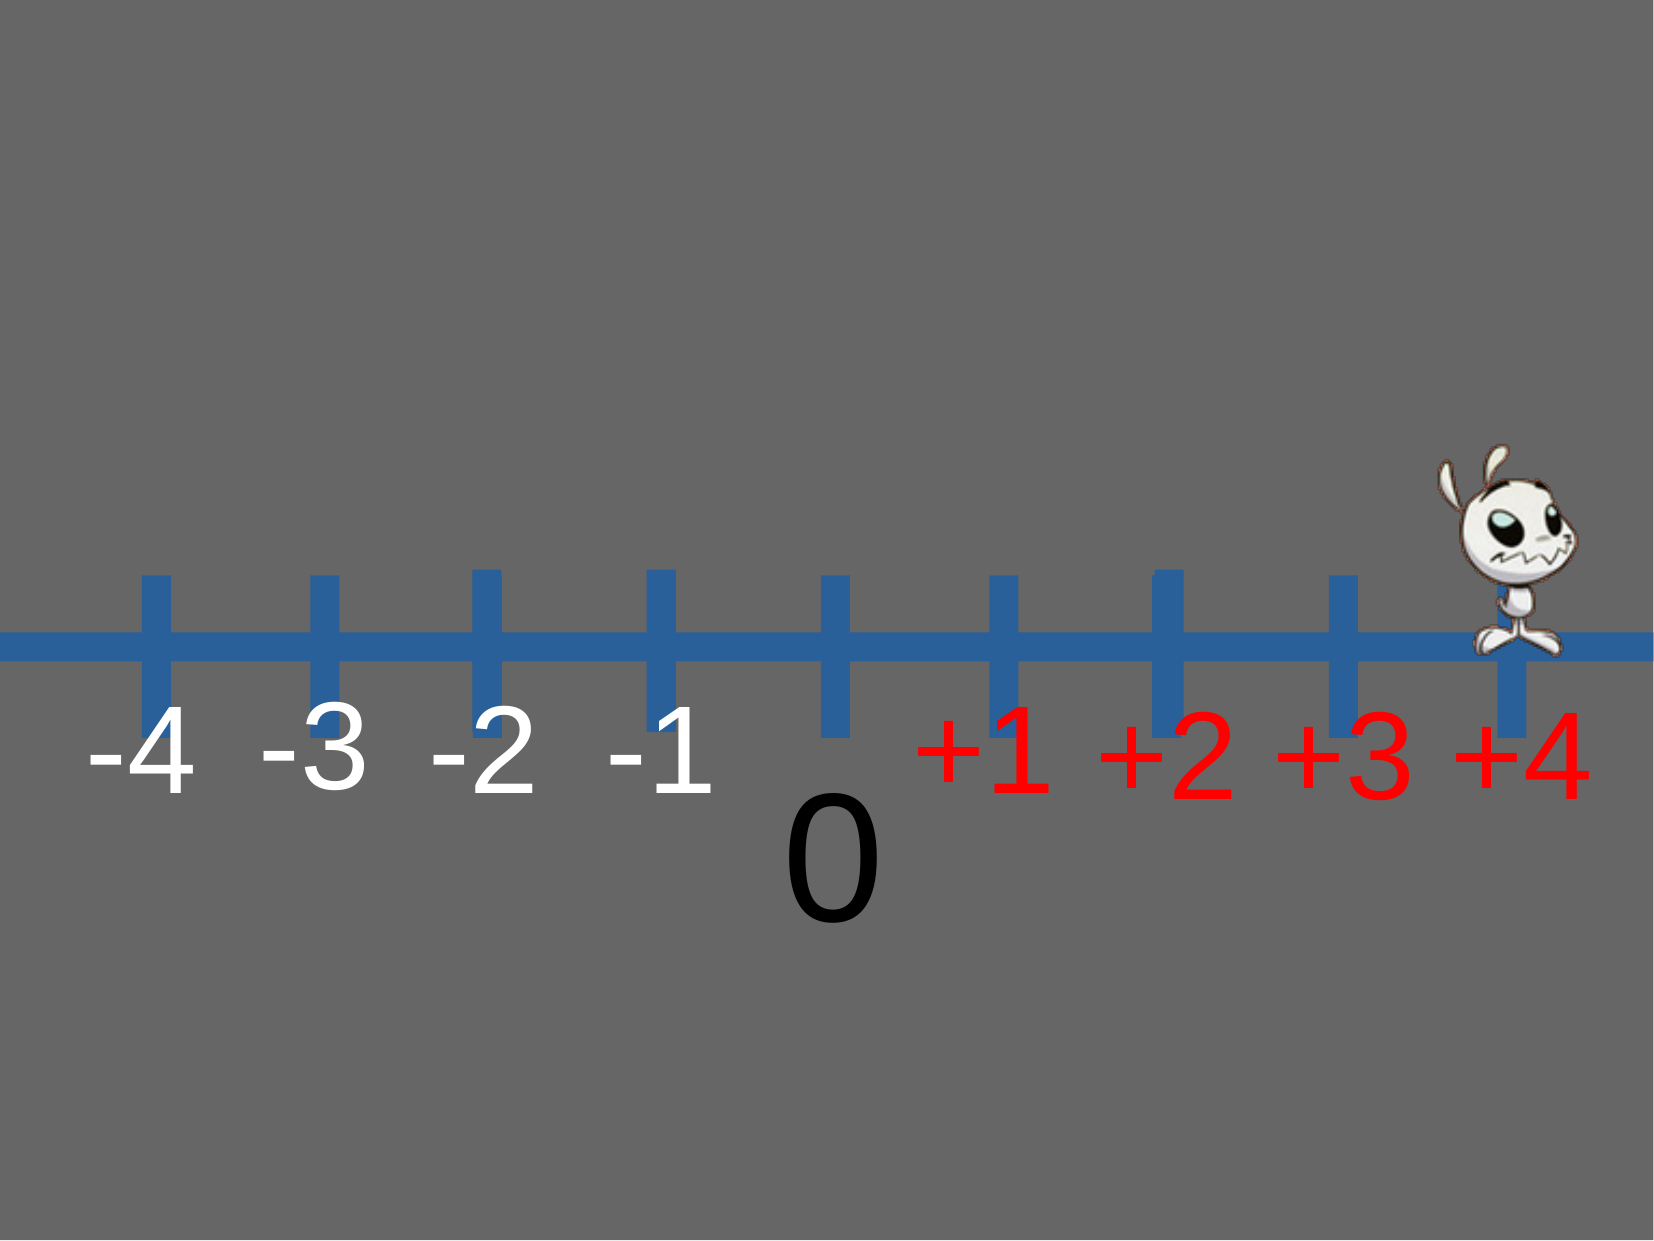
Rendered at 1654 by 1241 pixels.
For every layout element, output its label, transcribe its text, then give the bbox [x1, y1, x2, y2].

title 0 [521, 708, 1146, 1007]
picture [1415, 430, 1583, 662]
text_box +3 [1257, 679, 1435, 845]
text_box +1 [897, 673, 1123, 839]
text_box [0, 0, 1654, 1241]
text_box -1 [638, 673, 815, 839]
text_box -2 [413, 673, 638, 839]
text_box -3 [244, 668, 469, 835]
text_box -4 [70, 673, 296, 839]
text_box +2 [1080, 679, 1257, 845]
text_box +4 [1435, 679, 1654, 845]
